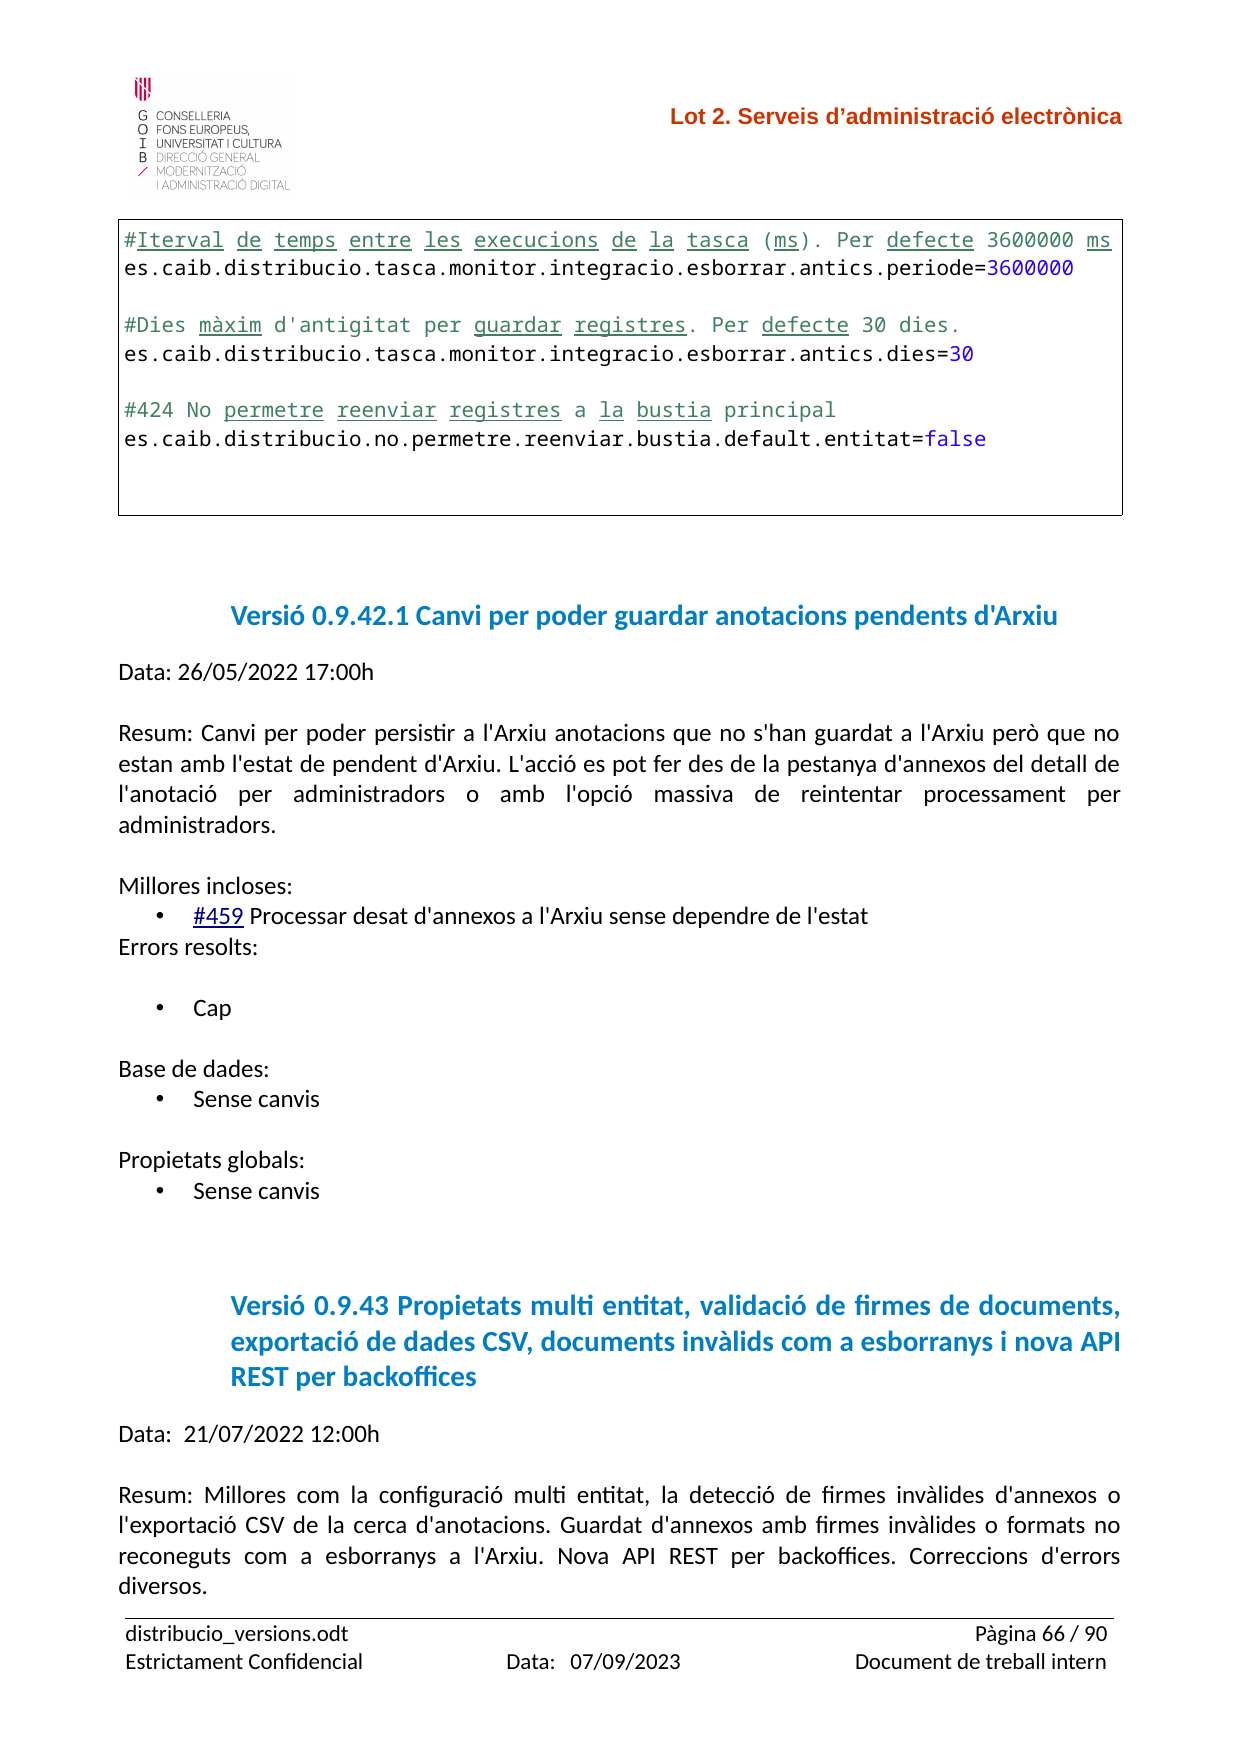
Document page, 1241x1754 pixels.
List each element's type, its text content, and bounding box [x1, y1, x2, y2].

text Resum: Millores com la configuració multi entitat, la detecció de firmes invàlides d'annexos o l'exportació CSV de la cerca d'anotacions. Guardat d'annexos amb firmes invàlides o formats no reconeguts com a esborranys a l'Arxiu. Nova API REST per backoffices. Correccions d'errors diversos. [118, 1479, 1122, 1601]
subtitle Versió 0.9.42.1 Canvi per poder guardar anotacions pendents d'Arxiu [153, 597, 1122, 632]
text Errors resolts: [118, 931, 1122, 961]
text Data: 21/07/2022 12:00h [118, 1418, 1122, 1448]
text Propietats globals: [118, 1144, 1122, 1175]
text Millores incloses: [118, 870, 1122, 900]
picture [126, 70, 299, 197]
table_header #Iterval de temps entre les execucions de la tasca (ms). Per defecte 3600000 ms es.caib.distribucio.tasca.monitor.integracio.esborrar.antics.periode=3600000 #Dies màxim d'antigitat per guardar registres. Per defecte 30 dies. es.caib.distribucio.tasca.monitor.integracio.esborrar.antics.dies=30 #424 No permetre reenviar registres a la bustia principal es.caib.distribucio.no.permetre.reenviar.bustia.default.entitat=false [119, 220, 1122, 515]
text Base de dades: [118, 1053, 1122, 1083]
subtitle Versió 0.9.43 Propietats multi entitat, validació de firmes de documents, exportació de dades CSV, documents invàlids com a esborranys i nova API REST per backoffices [153, 1287, 1122, 1394]
list Cap [156, 992, 1122, 1022]
text Data: 26/05/2022 17:00h [118, 656, 1122, 687]
text Resum: Canvi per poder persistir a l'Arxiu anotacions que no s'han guardat a l'Arxiu però que no estan amb l'estat de pendent d'Arxiu. L'acció es pot fer des de la pestanya d'annexos del detall de l'anotació per administradors o amb l'opció massiva de reintentar processament per administradors. [118, 717, 1122, 839]
list Sense canvis [156, 1175, 1122, 1206]
list Sense canvis [156, 1083, 1122, 1114]
list #459 Processar desat d'annexos a l'Arxiu sense dependre de l'estat [156, 900, 1122, 931]
